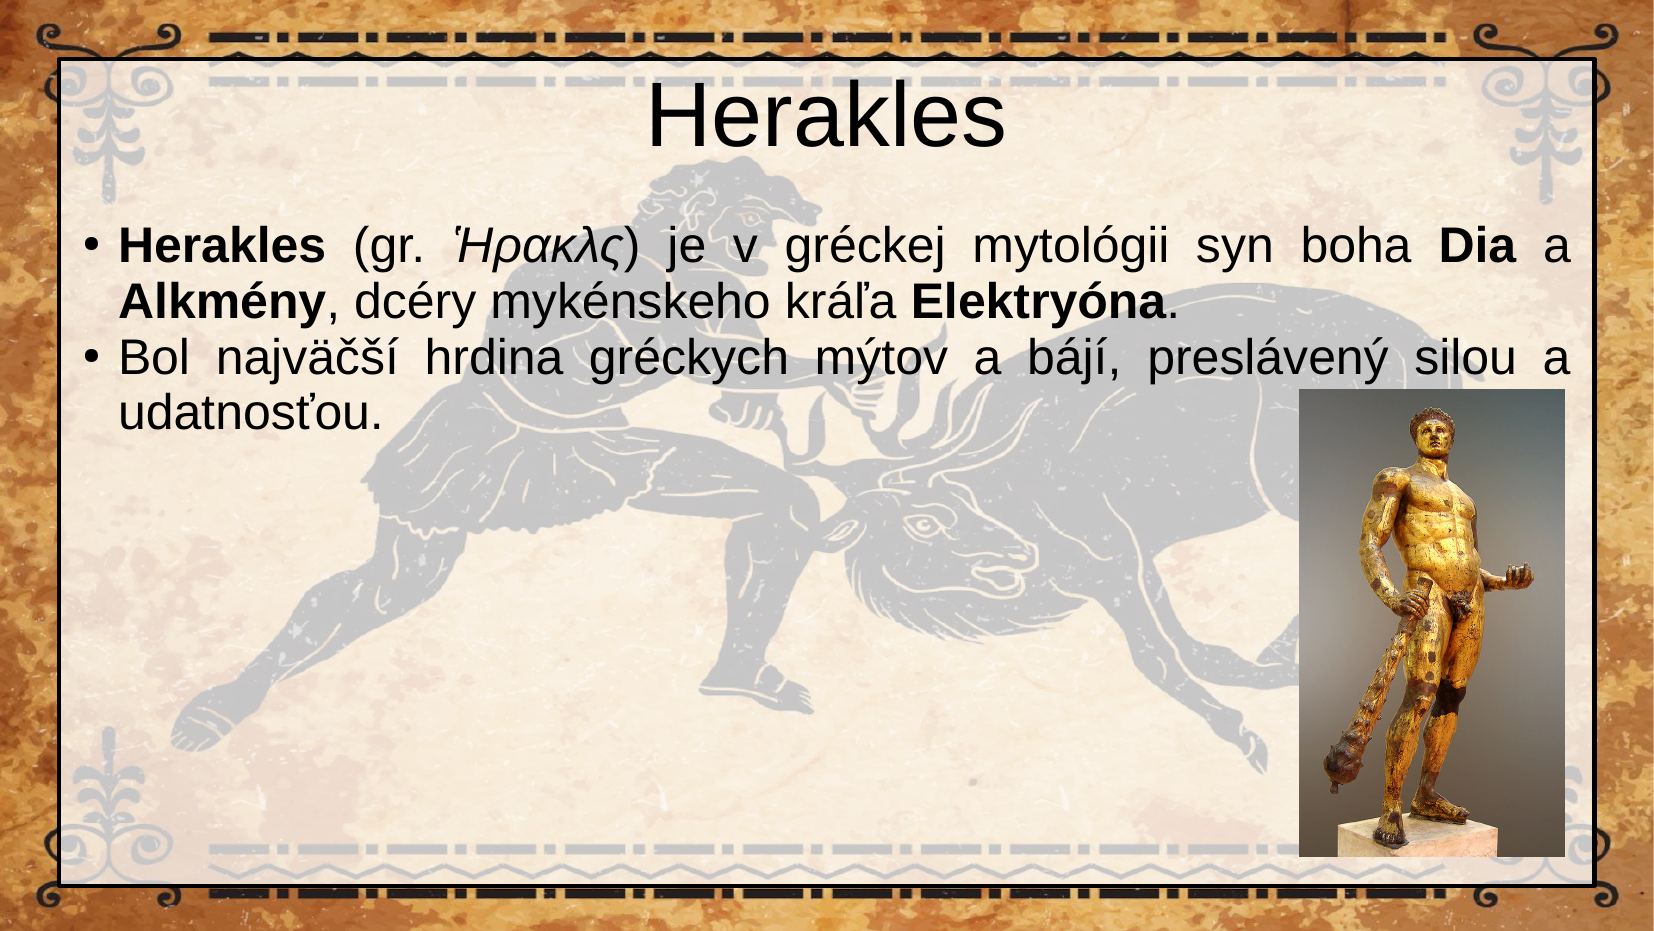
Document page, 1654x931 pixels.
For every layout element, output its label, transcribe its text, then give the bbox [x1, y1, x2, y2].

subtitle Herakles (gr. Ἡρακλς) je v gréckej mytológii syn boha Dia a Alkmény, dcéry mykénskeho kráľa Elektryóna. Bol najväčší hrdina gréckych mýtov a bájí, preslávený silou a udatnosťou. [82, 217, 1571, 758]
text_box [59, 59, 1595, 886]
title Herakles [82, 37, 1571, 193]
picture [0, 0, 1654, 931]
